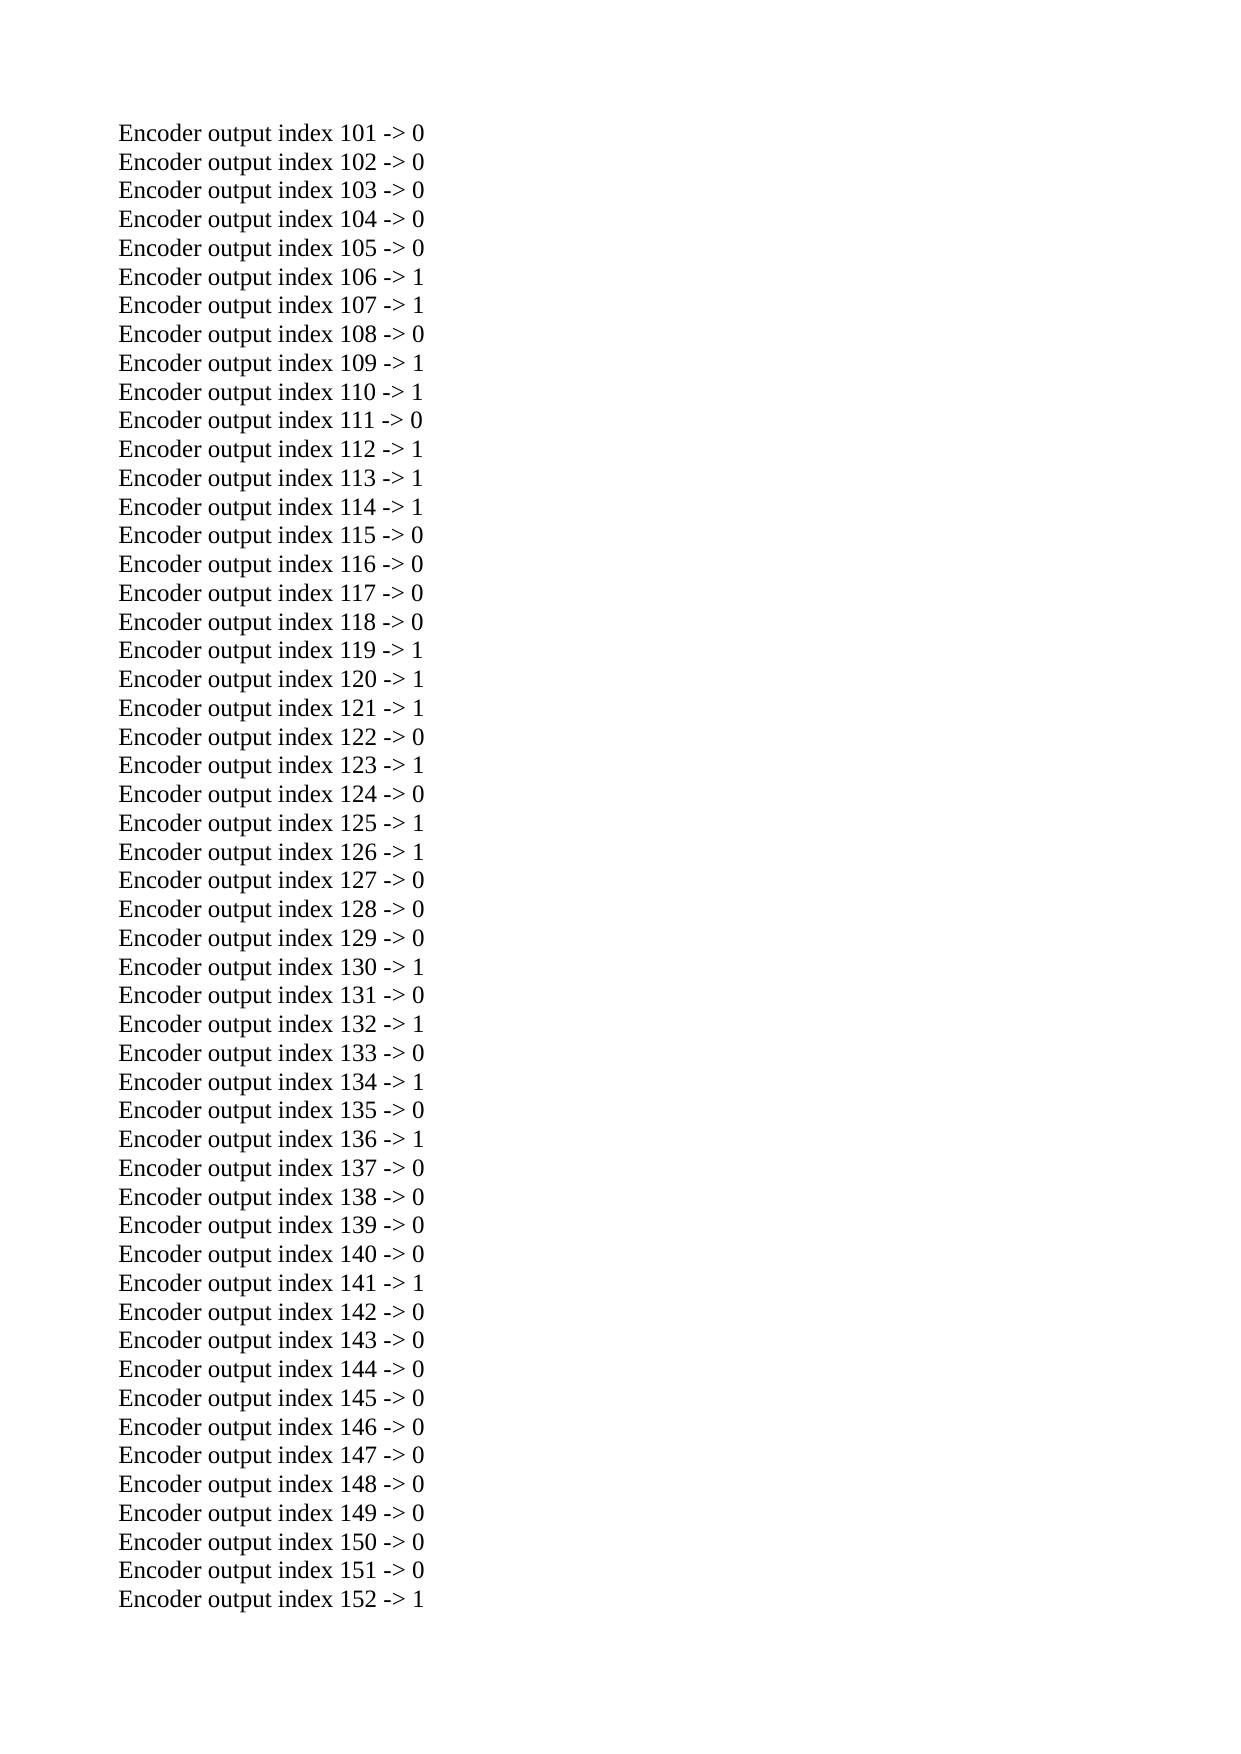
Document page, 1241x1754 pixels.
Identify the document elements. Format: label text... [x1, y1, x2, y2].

text Encoder output index 142 -> 0 [118, 1297, 1122, 1326]
text Encoder output index 137 -> 0 [118, 1153, 1122, 1182]
text Encoder output index 129 -> 0 [118, 923, 1122, 952]
text Encoder output index 140 -> 0 [118, 1239, 1122, 1268]
text Encoder output index 143 -> 0 [118, 1326, 1122, 1354]
text Encoder output index 112 -> 1 [118, 434, 1122, 463]
text Encoder output index 131 -> 0 [118, 981, 1122, 1009]
text Encoder output index 103 -> 0 [118, 176, 1122, 204]
text Encoder output index 122 -> 0 [118, 722, 1122, 751]
text Encoder output index 120 -> 1 [118, 664, 1122, 693]
text Encoder output index 148 -> 0 [118, 1469, 1122, 1498]
text Encoder output index 123 -> 1 [118, 751, 1122, 779]
text Encoder output index 119 -> 1 [118, 636, 1122, 664]
text Encoder output index 107 -> 1 [118, 291, 1122, 319]
text Encoder output index 109 -> 1 [118, 348, 1122, 377]
text Encoder output index 128 -> 0 [118, 894, 1122, 923]
text Encoder output index 145 -> 0 [118, 1383, 1122, 1412]
text Encoder output index 150 -> 0 [118, 1527, 1122, 1556]
text Encoder output index 151 -> 0 [118, 1556, 1122, 1584]
text Encoder output index 133 -> 0 [118, 1038, 1122, 1067]
text Encoder output index 136 -> 1 [118, 1124, 1122, 1153]
text Encoder output index 116 -> 0 [118, 549, 1122, 578]
text Encoder output index 124 -> 0 [118, 779, 1122, 808]
text Encoder output index 149 -> 0 [118, 1498, 1122, 1527]
text Encoder output index 110 -> 1 [118, 377, 1122, 406]
text Encoder output index 125 -> 1 [118, 808, 1122, 837]
text Encoder output index 121 -> 1 [118, 693, 1122, 722]
text Encoder output index 102 -> 0 [118, 147, 1122, 176]
text Encoder output index 139 -> 0 [118, 1211, 1122, 1239]
text Encoder output index 108 -> 0 [118, 319, 1122, 348]
text Encoder output index 104 -> 0 [118, 204, 1122, 233]
text Encoder output index 152 -> 1 [118, 1584, 1122, 1613]
text Encoder output index 127 -> 0 [118, 866, 1122, 894]
text Encoder output index 105 -> 0 [118, 233, 1122, 262]
text Encoder output index 138 -> 0 [118, 1182, 1122, 1211]
text Encoder output index 135 -> 0 [118, 1096, 1122, 1124]
text Encoder output index 115 -> 0 [118, 521, 1122, 549]
text Encoder output index 118 -> 0 [118, 607, 1122, 636]
text Encoder output index 144 -> 0 [118, 1354, 1122, 1383]
text Encoder output index 132 -> 1 [118, 1009, 1122, 1038]
text Encoder output index 130 -> 1 [118, 952, 1122, 981]
text Encoder output index 126 -> 1 [118, 837, 1122, 866]
text Encoder output index 101 -> 0 [118, 118, 1122, 147]
text Encoder output index 117 -> 0 [118, 578, 1122, 607]
text Encoder output index 106 -> 1 [118, 262, 1122, 291]
text Encoder output index 147 -> 0 [118, 1441, 1122, 1469]
text Encoder output index 134 -> 1 [118, 1067, 1122, 1096]
text Encoder output index 146 -> 0 [118, 1412, 1122, 1441]
text Encoder output index 111 -> 0 [118, 406, 1122, 434]
text Encoder output index 114 -> 1 [118, 492, 1122, 521]
text Encoder output index 141 -> 1 [118, 1268, 1122, 1297]
text Encoder output index 113 -> 1 [118, 463, 1122, 492]
